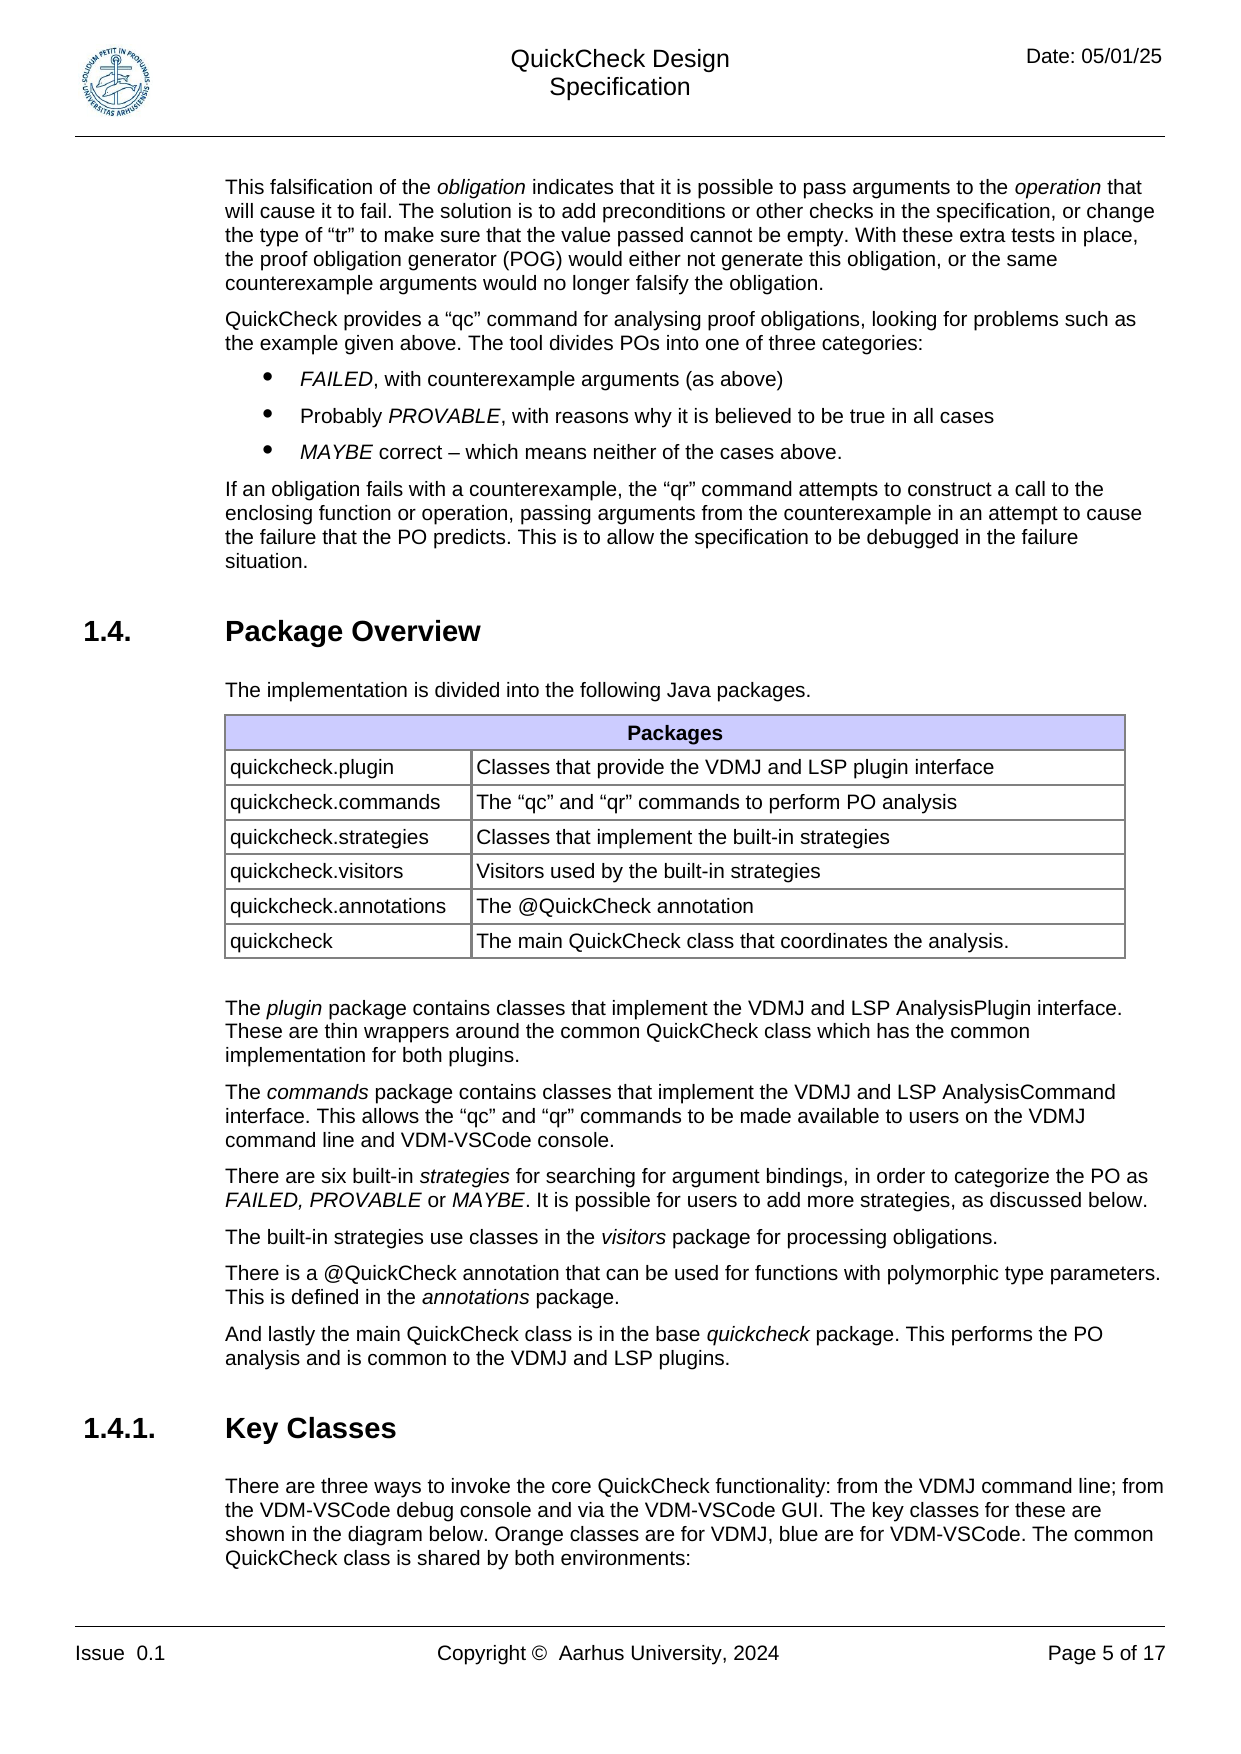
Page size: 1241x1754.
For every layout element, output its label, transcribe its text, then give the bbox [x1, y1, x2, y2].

table_cell quickcheck.annotations [226, 890, 470, 922]
list MAYBE correct – which means neither of the cases above. [262, 441, 1165, 464]
list Probably PROVABLE, with reasons why it is believed to be true in all cases [262, 404, 1165, 428]
table_cell The “qc” and “qr” commands to perform PO analysis [473, 786, 1124, 818]
text The implementation is divided into the following Java packages. [225, 678, 1165, 702]
text The built-in strategies use classes in the visitors package for processing obligations. [225, 1225, 1165, 1249]
table_cell quickcheck [226, 925, 470, 957]
table_cell Visitors used by the built-in strategies [473, 855, 1124, 888]
text There is a @QuickCheck annotation that can be used for functions with polymorphic type parameters. This is defined in the annotations package. [225, 1261, 1165, 1309]
text If an obligation fails with a counterexample, the “qr” command attempts to construct a call to the enclosing function or operation, passing arguments from the counterexample in an attempt to cause the failure that the PO predicts. This is to allow the specification to be debugged in the failure situation. [225, 477, 1165, 573]
table_cell Classes that provide the VDMJ and LSP plugin interface [473, 751, 1124, 784]
table_cell quickcheck.visitors [226, 855, 470, 888]
picture [78, 44, 153, 120]
subtitle Key Classes [75, 1412, 1165, 1445]
text There are three ways to invoke the core QuickCheck functionality: from the VDMJ command line; from the VDM-VSCode debug console and via the VDM-VSCode GUI. The key classes for these are shown in the diagram below. Orange classes are for VDMJ, blue are for VDM-VSCode. The common QuickCheck class is shared by both environments: [225, 1475, 1165, 1571]
list FAILED, with counterexample arguments (as above) [262, 368, 1165, 392]
subtitle Package Overview [75, 615, 1165, 648]
text QuickCheck provides a “qc” command for analysing proof obligations, looking for problems such as the example given above. The tool divides POs into one of three categories: [225, 307, 1165, 355]
table_cell quickcheck.strategies [226, 821, 470, 853]
text And lastly the main QuickCheck class is in the base quickcheck package. This performs the PO analysis and is common to the VDMJ and LSP plugins. [225, 1322, 1165, 1370]
text The commands package contains classes that implement the VDMJ and LSP AnalysisCommand interface. This allows the “qc” and “qr” commands to be made available to users on the VDMJ command line and VDM-VSCode console. [225, 1080, 1165, 1152]
text The plugin package contains classes that implement the VDMJ and LSP AnalysisPlugin interface. These are thin wrappers around the common QuickCheck class which has the common implementation for both plugins. [225, 996, 1165, 1068]
table_cell The @QuickCheck annotation [473, 890, 1124, 922]
text This falsification of the obligation indicates that it is possible to pass arguments to the operation that will cause it to fail. The solution is to add preconditions or other checks in the specification, or change the type of “tr” to make sure that the value passed cannot be empty. With these extra tests in place, the proof obligation generator (POG) would either not generate this obligation, or the same counterexample arguments would no longer falsify the obligation. [225, 175, 1165, 295]
table_cell Classes that implement the built-in strategies [473, 821, 1124, 853]
table_cell quickcheck.plugin [226, 751, 470, 784]
table_cell The main QuickCheck class that coordinates the analysis. [473, 925, 1124, 957]
table_header Packages [226, 716, 1124, 749]
text There are six built-in strategies for searching for argument bindings, in order to categorize the PO as FAILED, PROVABLE or MAYBE. It is possible for users to add more strategies, as discussed below. [225, 1164, 1165, 1212]
table_cell quickcheck.commands [226, 786, 470, 818]
